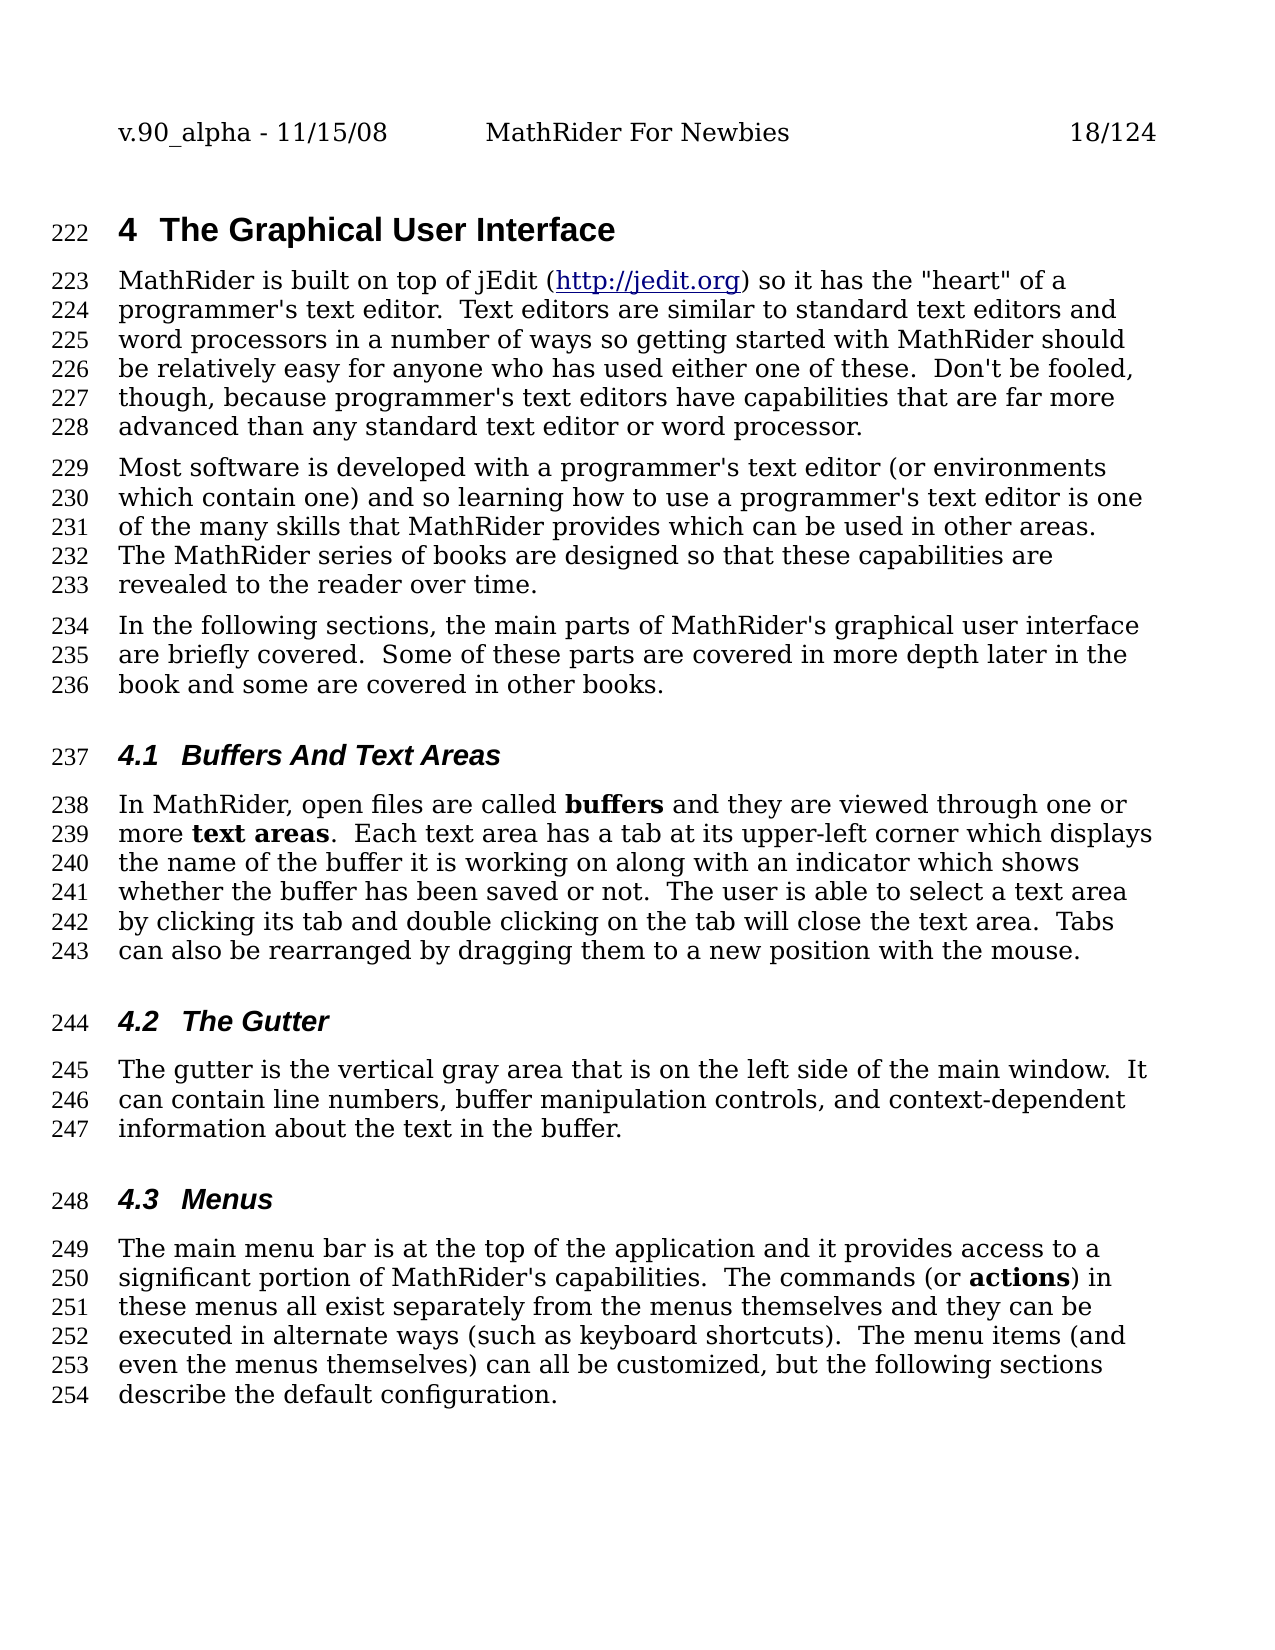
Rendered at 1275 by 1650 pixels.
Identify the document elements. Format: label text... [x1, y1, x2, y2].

subtitle Menus [118, 1182, 1157, 1216]
subtitle The Gutter [118, 1004, 1157, 1038]
text Most software is developed with a programmer's text editor (or environments which contain one) and so learning how to use a programmer's text editor is one of the many skills that MathRider provides which can be used in other areas. The MathRider series of books are designed so that these capabilities are revealed to the reader over time. [118, 453, 1157, 599]
text MathRider is built on top of jEdit (http://jedit.org) so it has the "heart" of a programmer's text editor. Text editors are similar to standard text editors and word processors in a number of ways so getting started with MathRider should be relatively easy for anyone who has used either one of these. Don't be fooled, though, because programmer's text editors have capabilities that are far more advanced than any standard text editor or word processor. [118, 266, 1157, 441]
text In the following sections, the main parts of MathRider's graphical user interface are briefly covered. Some of these parts are covered in more depth later in the book and some are covered in other books. [118, 611, 1157, 699]
subtitle The Graphical User Interface [118, 210, 1157, 248]
text In MathRider, open files are called buffers and they are viewed through one or more text areas. Each text area has a tab at its upper-left corner which displays the name of the buffer it is working on along with an indicator which shows whether the buffer has been saved or not. The user is able to select a text area by clicking its tab and double clicking on the tab will close the text area. Tabs can also be rearranged by dragging them to a new position with the mouse. [118, 789, 1157, 965]
subtitle Buffers And Text Areas [118, 738, 1157, 772]
text The main menu bar is at the top of the application and it provides access to a significant portion of MathRider's capabilities. The commands (or actions) in these menus all exist separately from the menus themselves and they can be executed in alternate ways (such as keyboard shortcuts). The menu items (and even the menus themselves) can all be customized, but the following sections describe the default configuration. [118, 1234, 1157, 1409]
text The gutter is the vertical gray area that is on the left side of the main window. It can contain line numbers, buffer manipulation controls, and context-dependent information about the text in the buffer. [118, 1056, 1157, 1143]
